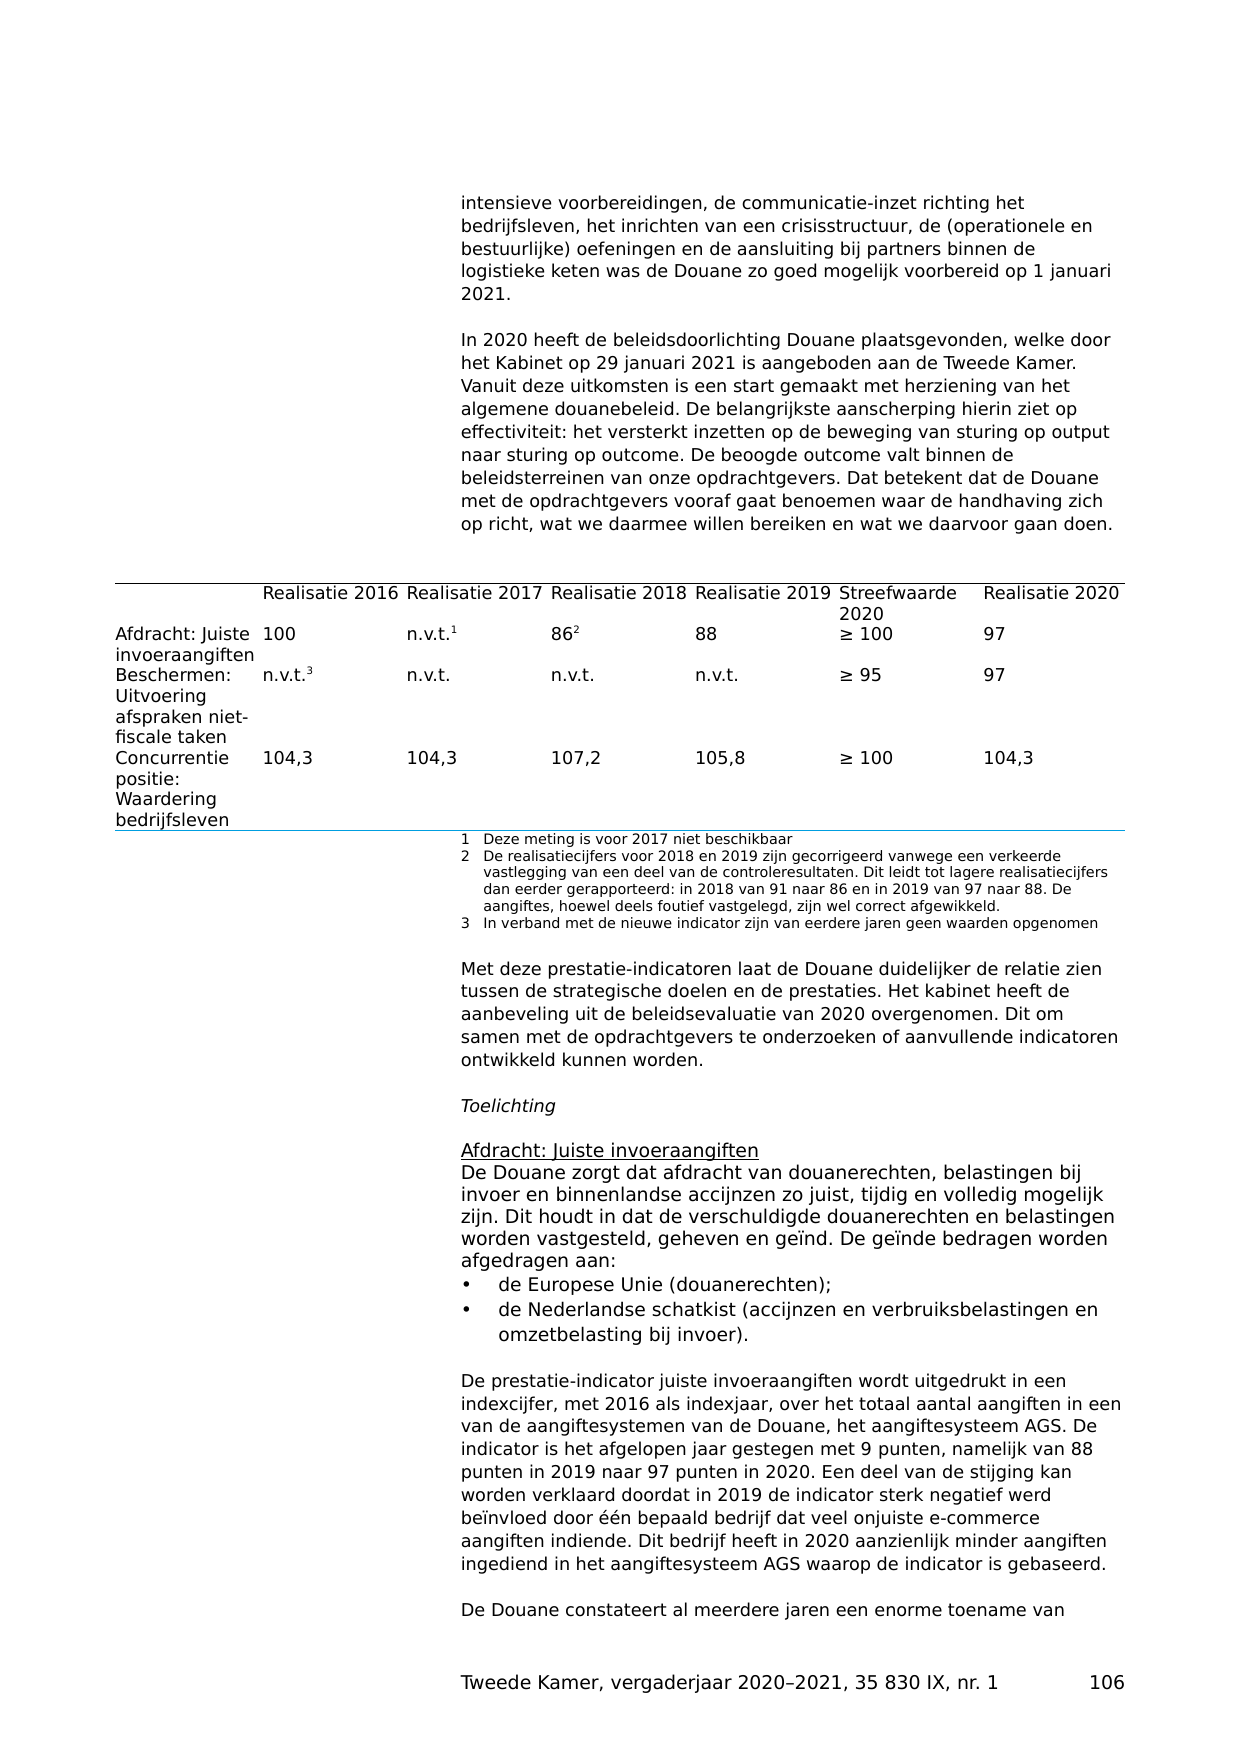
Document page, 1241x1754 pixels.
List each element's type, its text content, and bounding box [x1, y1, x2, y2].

table_cell n.v.t.1 [404, 624, 548, 665]
table_cell Realisatie 2016 [259, 584, 403, 624]
table_cell n.v.t.3 [259, 665, 403, 748]
list de Europese Unie (douanerechten); [461, 1272, 1125, 1297]
text Afdracht: Juiste invoeraangiften [461, 1140, 1125, 1162]
table_cell ≥ 100 [836, 624, 980, 665]
table_cell 97 [980, 665, 1125, 748]
table_cell n.v.t. [692, 665, 836, 748]
list In verband met de nieuwe indicator zijn van eerdere jaren geen waarden opgenomen [461, 915, 1125, 932]
text Toelichting [461, 1094, 1125, 1117]
table_cell Afdracht: Juiste invoeraangiften [115, 624, 259, 665]
table_cell 104,3 [980, 748, 1125, 830]
table_header Tabel 36 Realisatie prestatie-indicatoren Douane (meetbare gegevens) [115, 558, 1125, 582]
table_cell Realisatie 2017 [404, 584, 548, 624]
table_cell 104,3 [404, 748, 548, 830]
table_cell 97 [980, 624, 1125, 665]
table_cell 107,2 [548, 748, 692, 830]
table_cell ≥ 100 [836, 748, 980, 830]
table_cell 100 [259, 624, 403, 665]
text intensieve voorbereidingen, de communicatie-inzet richting het bedrijfsleven, het inrichten van een crisisstructuur, de (operationele en bestuurlijke) oefeningen en de aansluiting bij partners binnen de logistieke keten was de Douane zo goed mogelijk voorbereid op 1 januari 2021. [461, 191, 1125, 305]
table_cell Realisatie 2019 [692, 584, 836, 624]
text In 2020 heeft de beleidsdoorlichting Douane plaatsgevonden, welke door het Kabinet op 29 januari 2021 is aangeboden aan de Tweede Kamer. Vanuit deze uitkomsten is een start gemaakt met herziening van het algemene douanebeleid. De belangrijkste aanscherping hierin ziet op effectiviteit: het versterkt inzetten op de beweging van sturing op output naar sturing op outcome. De beoogde outcome valt binnen de beleidsterreinen van onze opdrachtgevers. Dat betekent dat de Douane met de opdrachtgevers vooraf gaat benoemen waar de handhaving zich op richt, wat we daarmee willen bereiken en wat we daarvoor gaan doen. [461, 328, 1125, 534]
list de Nederlandse schatkist (accijnzen en verbruiksbelastingen en omzetbelasting bij invoer). [461, 1297, 1125, 1347]
table_cell Streefwaarde 2020 [836, 584, 980, 624]
table_cell [115, 584, 259, 624]
text De prestatie-indicator juiste invoeraangiften wordt uitgedrukt in een indexcijfer, met 2016 als indexjaar, over het totaal aantal aangiften in een van de aangiftesystemen van de Douane, het aangiftesysteem AGS. De indicator is het afgelopen jaar gestegen met 9 punten, namelijk van 88 punten in 2019 naar 97 punten in 2020. Een deel van de stijging kan worden verklaard doordat in 2019 de indicator sterk negatief werd beïnvloed door één bepaald bedrijf dat veel onjuiste e-commerce aangiften indiende. Dit bedrijf heeft in 2020 aanzienlijk minder aangiften ingediend in het aangiftesysteem AGS waarop de indicator is gebaseerd. [461, 1369, 1125, 1575]
table_cell Realisatie 2020 [980, 584, 1125, 624]
text De Douane constateert al meerdere jaren een enorme toename van [461, 1598, 1125, 1621]
table_cell Concurrentie positie: Waardering bedrijfsleven [115, 748, 259, 830]
list De realisatiecijfers voor 2018 en 2019 zijn gecorrigeerd vanwege een verkeerde vastlegging van een deel van de controleresultaten. Dit leidt tot lagere realisatiecijfers dan eerder gerapporteerd: in 2018 van 91 naar 86 en in 2019 van 97 naar 88. De aangiftes, hoewel deels foutief vastgelegd, zijn wel correct afgewikkeld. [461, 848, 1125, 915]
table_cell 862 [548, 624, 692, 665]
table_cell 104,3 [259, 748, 403, 830]
table_cell n.v.t. [548, 665, 692, 748]
text Met deze prestatie-indicatoren laat de Douane duidelijker de relatie zien tussen de strategische doelen en de prestaties. Het kabinet heeft de aanbeveling uit de beleidsevaluatie van 2020 overgenomen. Dit om samen met de opdrachtgevers te onderzoeken of aanvullende indicatoren ontwikkeld kunnen worden. [461, 957, 1125, 1071]
list Deze meting is voor 2017 niet beschikbaar [461, 831, 1125, 848]
table_cell ≥ 95 [836, 665, 980, 748]
text De Douane zorgt dat afdracht van douanerechten, belastingen bij invoer en binnenlandse accijnzen zo juist, tijdig en volledig mogelijk zijn. Dit houdt in dat de verschuldigde douanerechten en belastingen worden vastgesteld, geheven en geïnd. De geïnde bedragen worden afgedragen aan: [461, 1162, 1125, 1272]
table_cell Realisatie 2018 [548, 584, 692, 624]
table_cell 88 [692, 624, 836, 665]
table_cell n.v.t. [404, 665, 548, 748]
table_cell 105,8 [692, 748, 836, 830]
table_cell Beschermen: Uitvoering afspraken niet-fiscale taken [115, 665, 259, 748]
